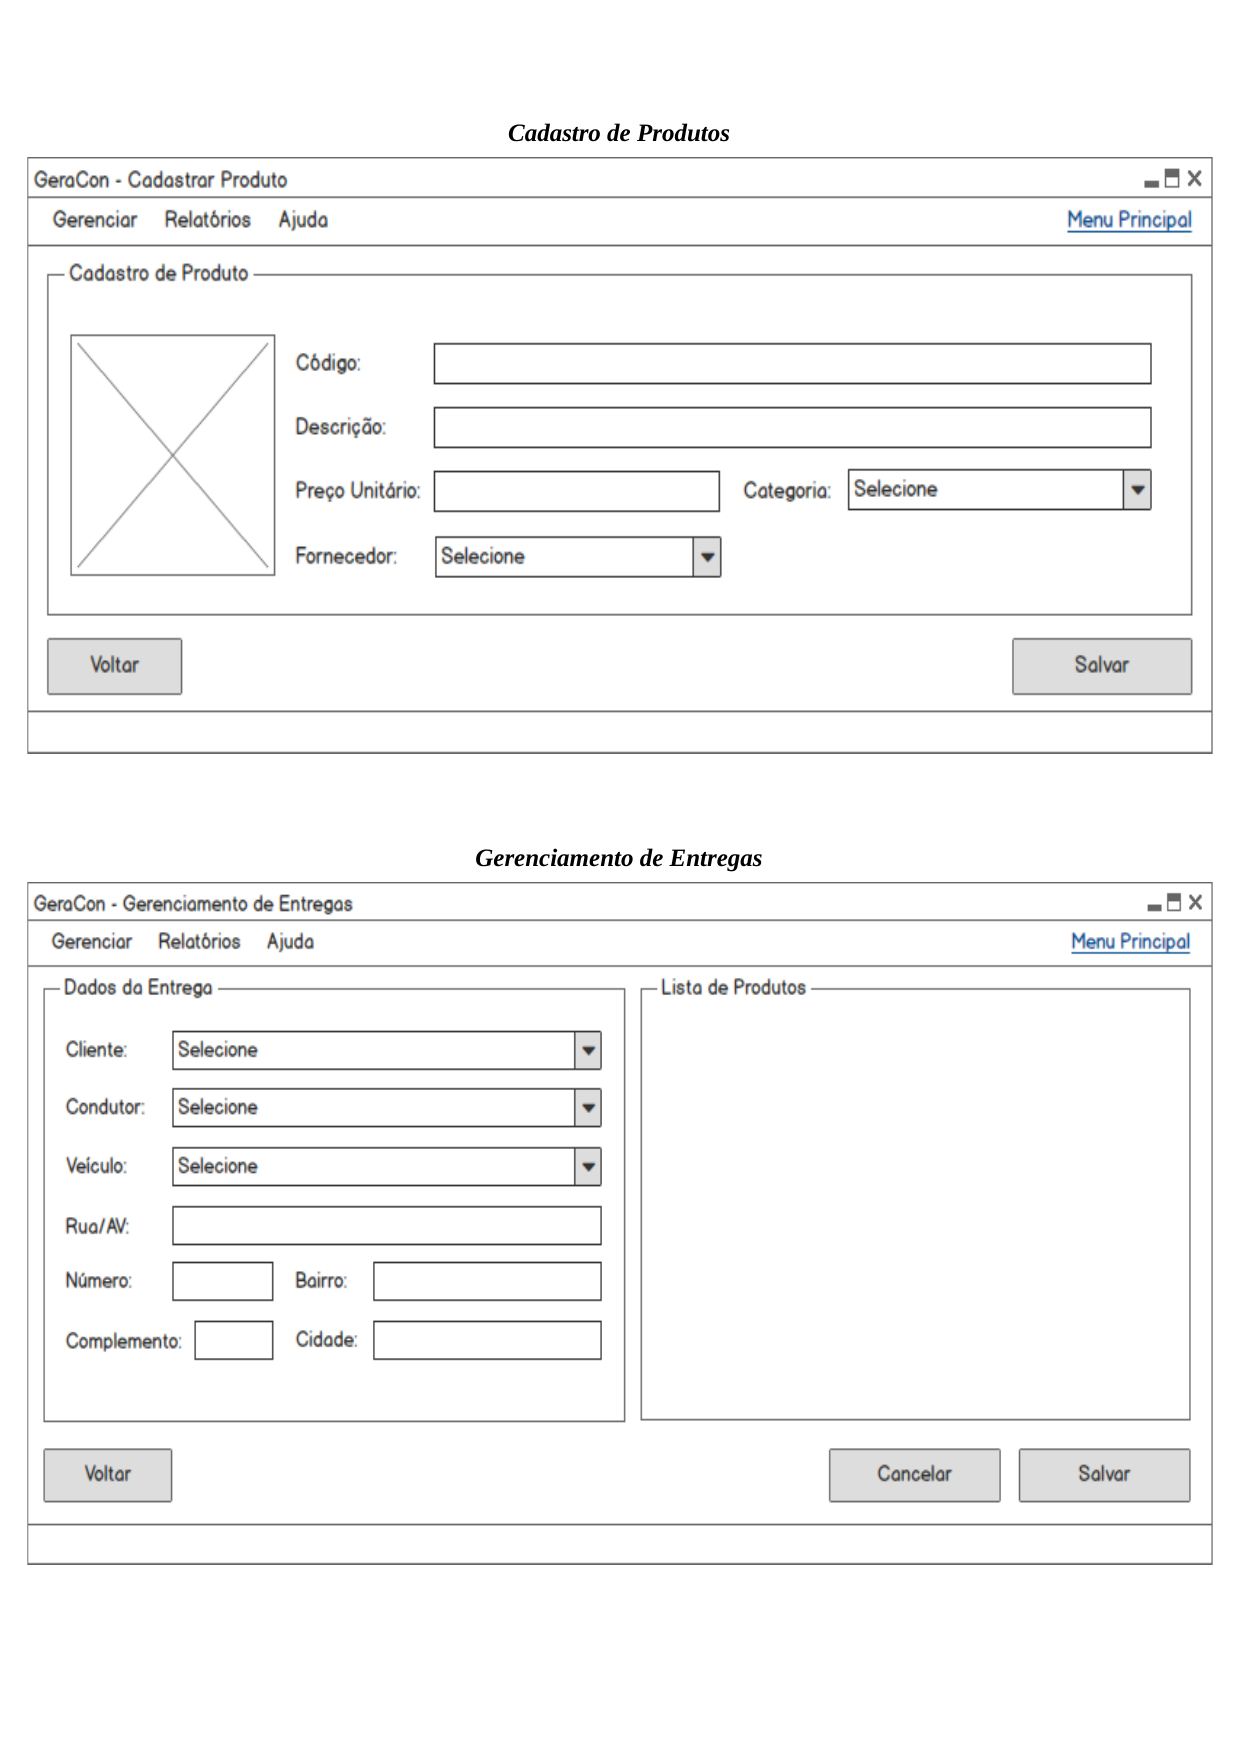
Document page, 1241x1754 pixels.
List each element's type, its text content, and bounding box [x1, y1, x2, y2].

subtitle Cadastro de Produtos [118, 118, 1122, 147]
subtitle Gerenciamento de Entregas [118, 843, 1122, 872]
picture [27, 882, 1213, 1565]
picture [27, 157, 1213, 754]
